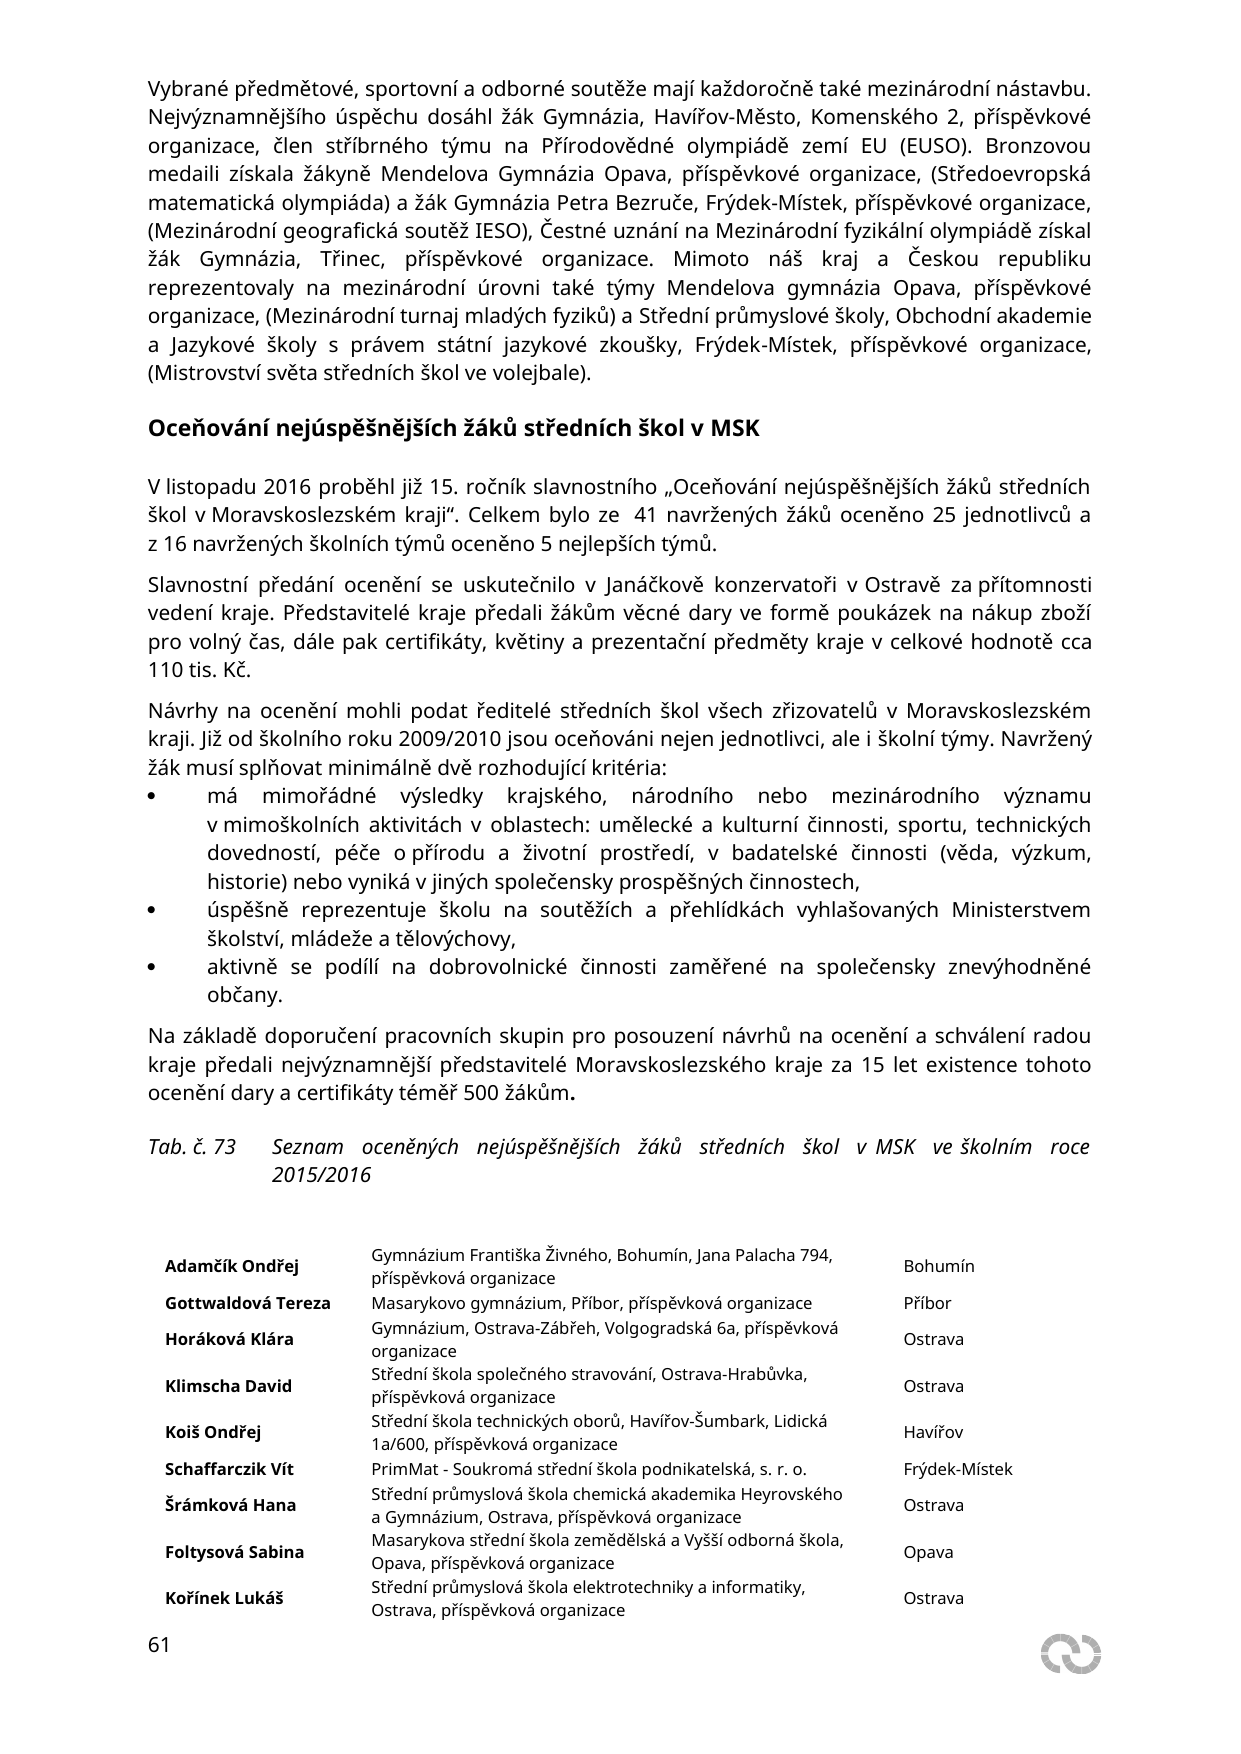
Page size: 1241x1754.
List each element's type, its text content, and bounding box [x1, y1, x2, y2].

table_cell Gymnázium Františka Živného, Bohumín, Jana Palacha 794, příspěvková organizace [354, 1244, 886, 1289]
table_cell Ostrava [887, 1317, 1092, 1362]
table_cell Střední průmyslová škola elektrotechniky a informatiky, Ostrava, příspěvková organizace [354, 1575, 886, 1621]
text Slavnostní předání ocenění se uskutečnilo v Janáčkově konzervatoři v Ostravě za přítomnosti vedení kraje. Představitelé kraje předali žákům věcné dary ve formě poukázek na nákup zboží pro volný čas, dále pak certifikáty, květiny a prezentační předměty kraje v celkové hodnotě cca 110 tis. Kč. [148, 570, 1092, 684]
table_cell Bohumín [887, 1244, 1092, 1289]
table_cell Opava [887, 1529, 1092, 1574]
text Návrhy na ocenění mohli podat ředitelé středních škol všech zřizovatelů v Moravskoslezském kraji. Již od školního roku 2009/2010 jsou oceňováni nejen jednotlivci, ale i školní týmy. Navržený žák musí splňovat minimálně dvě rozhodující kritéria: [148, 696, 1092, 781]
table_cell Ostrava [887, 1575, 1092, 1621]
table_cell Klimscha David [148, 1363, 353, 1408]
table_header Název školy [354, 1202, 886, 1242]
subtitle Oceňování nejúspěšnějších žáků středních škol v MSK [148, 412, 1092, 443]
table_cell Ostrava [887, 1363, 1092, 1408]
table_cell Šrámková Hana [148, 1483, 353, 1528]
text V listopadu 2016 proběhl již 15. ročník slavnostního „Oceňování nejúspěšnějších žáků středních škol v Moravskoslezském kraji“. Celkem bylo ze 41 navržených žáků oceněno 25 jednotlivců a z 16 navržených školních týmů oceněno 5 nejlepších týmů. [148, 472, 1092, 557]
table_cell Kořínek Lukáš [148, 1575, 353, 1621]
list úspěšně reprezentuje školu na soutěžích a přehlídkách vyhlašovaných Ministerstvem školství, mládeže a tělovýchovy, [148, 895, 1092, 952]
table_cell Havířov [887, 1410, 1092, 1455]
table_cell Ostrava [887, 1483, 1092, 1528]
table_cell Koiš Ondřej [148, 1410, 353, 1455]
table_header Jednotlivci [148, 1202, 353, 1242]
list má mimořádné výsledky krajského, národního nebo mezinárodního významu v mimoškolních aktivitách v oblastech: umělecké a kulturní činnosti, sportu, technických dovedností, péče o přírodu a životní prostředí, v badatelské činnosti (věda, výzkum, historie) nebo vyniká v jiných společensky prospěšných činnostech, [148, 781, 1092, 895]
table_cell Střední škola technických oborů, Havířov-Šumbark, Lidická 1a/600, příspěvková organizace [354, 1410, 886, 1455]
table_cell Příbor [887, 1290, 1092, 1316]
text Vybrané předmětové, sportovní a odborné soutěže mají každoročně také mezinárodní nástavbu. Nejvýznamnějšího úspěchu dosáhl žák Gymnázia, Havířov-Město, Komenského 2, příspěvkové organizace, člen stříbrného týmu na Přírodovědné olympiádě zemí EU (EUSO). Bronzovou medaili získala žákyně Mendelova Gymnázia Opava, příspěvkové organizace, (Středoevropská matematická olympiáda) a žák Gymnázia Petra Bezruče, Frýdek-Místek, příspěvkové organizace, (Mezinárodní geografická soutěž IESO), Čestné uznání na Mezinárodní fyzikální olympiádě získal žák Gymnázia, Třinec, příspěvkové organizace. Mimoto náš kraj a Českou republiku reprezentovaly na mezinárodní úrovni také týmy Mendelova gymnázia Opava, příspěvkové organizace, (Mezinárodní turnaj mladých fyziků) a Střední průmyslové školy, Obchodní akademie a Jazykové školy s právem státní jazykové zkoušky, Frýdek‑Místek, příspěvkové organizace, (Mistrovství světa středních škol ve volejbale). [148, 74, 1092, 387]
table_cell Horáková Klára [148, 1317, 353, 1362]
table_cell Gymnázium, Ostrava-Zábřeh, Volgogradská 6a, příspěvková organizace [354, 1317, 886, 1362]
table_cell Adamčík Ondřej [148, 1244, 353, 1289]
table_cell Frýdek-Místek [887, 1456, 1092, 1481]
table_header Místo školy [887, 1202, 1092, 1242]
table_cell Schaffarczik Vít [148, 1456, 353, 1481]
table_cell PrimMat - Soukromá střední škola podnikatelská, s. r. o. [354, 1456, 886, 1481]
table_cell Masarykova střední škola zemědělská a Vyšší odborná škola, Opava, příspěvková organizace [354, 1529, 886, 1574]
table_cell Gottwaldová Tereza [148, 1290, 353, 1316]
table_cell Střední průmyslová škola chemická akademika Heyrovského a Gymnázium, Ostrava, příspěvková organizace [354, 1483, 886, 1528]
list aktivně se podílí na dobrovolnické činnosti zaměřené na společensky znevýhodněné občany. [148, 952, 1092, 1009]
list Seznam oceněných nejúspěšnějších žáků středních škol v MSK ve školním roce 2015/2016 [148, 1132, 1092, 1189]
table_cell Foltysová Sabina [148, 1529, 353, 1574]
text Na základě doporučení pracovních skupin pro posouzení návrhů na ocenění a schválení radou kraje předali nejvýznamnější představitelé Moravskoslezského kraje za 15 let existence tohoto ocenění dary a certifikáty téměř 500 žákům. [148, 1021, 1092, 1107]
table_cell Masarykovo gymnázium, Příbor, příspěvková organizace [354, 1290, 886, 1316]
table_cell Střední škola společného stravování, Ostrava-Hrabůvka, příspěvková organizace [354, 1363, 886, 1408]
